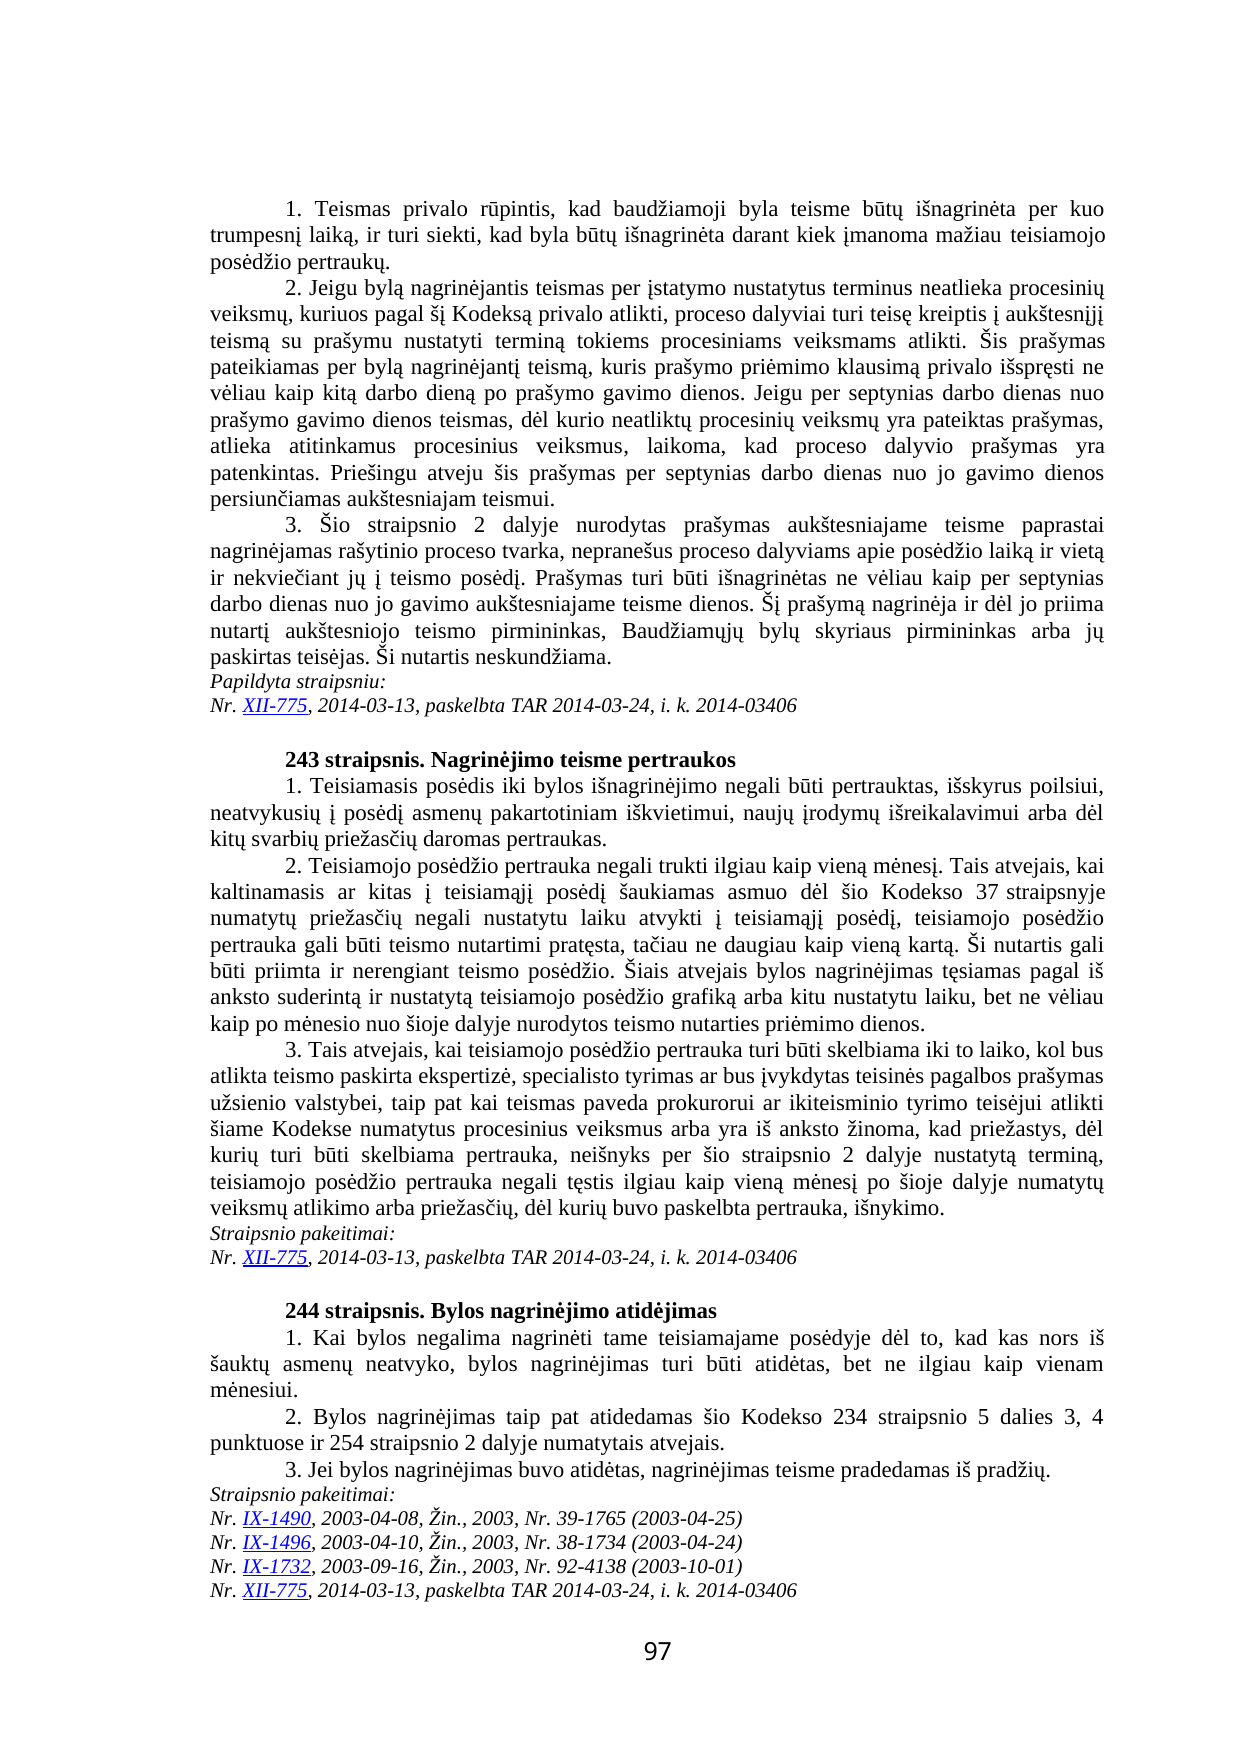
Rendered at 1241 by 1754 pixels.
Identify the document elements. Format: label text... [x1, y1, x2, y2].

text 2. Bylos nagrinėjimas taip pat atidedamas šio Kodekso 234 straipsnio 5 dalies 3, 4 punktuose ir 254 straipsnio 2 dalyje numatytais atvejais. [210, 1403, 1106, 1456]
text Nr. IX-1490, 2003-04-08, Žin., 2003, Nr. 39-1765 (2003-04-25) [210, 1506, 1106, 1530]
text 1. Teismas privalo rūpintis, kad baudžiamoji byla teisme būtų išnagrinėta per kuo trumpesnį laiką, ir turi siekti, kad byla būtų išnagrinėta darant kiek įmanoma mažiau teisiamojo posėdžio pertraukų. [210, 195, 1106, 274]
text Nr. IX-1496, 2003-04-10, Žin., 2003, Nr. 38-1734 (2003-04-24) [210, 1530, 1106, 1554]
text Nr. XII-775, 2014-03-13, paskelbta TAR 2014-03-24, i. k. 2014-03406 [210, 693, 1106, 717]
text 1. Teisiamasis posėdis iki bylos išnagrinėjimo negali būti pertrauktas, išskyrus poilsiui, neatvykusių į posėdį asmenų pakartotiniam iškvietimui, naujų įrodymų išreikalavimui arba dėl kitų svarbių priežasčių daromas pertraukas. [210, 773, 1106, 852]
text 244 straipsnis. Bylos nagrinėjimo atidėjimas [210, 1297, 1106, 1324]
text 2. Teisiamojo posėdžio pertrauka negali trukti ilgiau kaip vieną mėnesį. Tais atvejais, kai kaltinamasis ar kitas į teisiamąjį posėdį šaukiamas asmuo dėl šio Kodekso 37 straipsnyje numatytų priežasčių negali nustatytu laiku atvykti į teisiamąjį posėdį, teisiamojo posėdžio pertrauka gali būti teismo nutartimi pratęsta, tačiau ne daugiau kaip vieną kartą. Ši nutartis gali būti priimta ir nerengiant teismo posėdžio. Šiais atvejais bylos nagrinėjimas tęsiamas pagal iš anksto suderintą ir nustatytą teisiamojo posėdžio grafiką arba kitu nustatytu laiku, bet ne vėliau kaip po mėnesio nuo šioje dalyje nurodytos teismo nutarties priėmimo dienos. [210, 852, 1106, 1036]
text Nr. XII-775, 2014-03-13, paskelbta TAR 2014-03-24, i. k. 2014-03406 [210, 1578, 1106, 1602]
text Nr. XII-775, 2014-03-13, paskelbta TAR 2014-03-24, i. k. 2014-03406 [210, 1245, 1106, 1269]
text 3. Šio straipsnio 2 dalyje nurodytas prašymas aukštesniajame teisme paprastai nagrinėjamas rašytinio proceso tvarka, nepranešus proceso dalyviams apie posėdžio laiką ir vietą ir nekviečiant jų į teismo posėdį. Prašymas turi būti išnagrinėtas ne vėliau kaip per septynias darbo dienas nuo jo gavimo aukštesniajame teisme dienos. Šį prašymą nagrinėja ir dėl jo priima nutartį aukštesniojo teismo pirmininkas, Baudžiamųjų bylų skyriaus pirmininkas arba jų paskirtas teisėjas. Ši nutartis neskundžiama. [210, 511, 1106, 669]
text Straipsnio pakeitimai: [210, 1221, 1106, 1245]
text 3. Jei bylos nagrinėjimas buvo atidėtas, nagrinėjimas teisme pradedamas iš pradžių. [210, 1456, 1106, 1482]
text 1. Kai bylos negalima nagrinėti tame teisiamajame posėdyje dėl to, kad kas nors iš šauktų asmenų neatvyko, bylos nagrinėjimas turi būti atidėtas, bet ne ilgiau kaip vienam mėnesiui. [210, 1324, 1106, 1403]
text Papildyta straipsniu: [210, 669, 1106, 693]
text 3. Tais atvejais, kai teisiamojo posėdžio pertrauka turi būti skelbiama iki to laiko, kol bus atlikta teismo paskirta ekspertizė, specialisto tyrimas ar bus įvykdytas teisinės pagalbos prašymas užsienio valstybei, taip pat kai teismas paveda prokurorui ar ikiteisminio tyrimo teisėjui atlikti šiame Kodekse numatytus procesinius veiksmus arba yra iš anksto žinoma, kad priežastys, dėl kurių turi būti skelbiama pertrauka, neišnyks per šio straipsnio 2 dalyje nustatytą terminą, teisiamojo posėdžio pertrauka negali tęstis ilgiau kaip vieną mėnesį po šioje dalyje numatytų veiksmų atlikimo arba priežasčių, dėl kurių buvo paskelbta pertrauka, išnykimo. [210, 1036, 1106, 1221]
text 243 straipsnis. Nagrinėjimo teisme pertraukos [210, 746, 1106, 773]
text 2. Jeigu bylą nagrinėjantis teismas per įstatymo nustatytus terminus neatlieka procesinių veiksmų, kuriuos pagal šį Kodeksą privalo atlikti, proceso dalyviai turi teisę kreiptis į aukštesnįjį teismą su prašymu nustatyti terminą tokiems procesiniams veiksmams atlikti. Šis prašymas pateikiamas per bylą nagrinėjantį teismą, kuris prašymo priėmimo klausimą privalo išspręsti ne vėliau kaip kitą darbo dieną po prašymo gavimo dienos. Jeigu per septynias darbo dienas nuo prašymo gavimo dienos teismas, dėl kurio neatliktų procesinių veiksmų yra pateiktas prašymas, atlieka atitinkamus procesinius veiksmus, laikoma, kad proceso dalyvio prašymas yra patenkintas. Priešingu atveju šis prašymas per septynias darbo dienas nuo jo gavimo dienos persiunčiamas aukštesniajam teismui. [210, 274, 1106, 511]
text Straipsnio pakeitimai: [210, 1482, 1106, 1506]
text Nr. IX-1732, 2003-09-16, Žin., 2003, Nr. 92-4138 (2003-10-01) [210, 1554, 1106, 1578]
